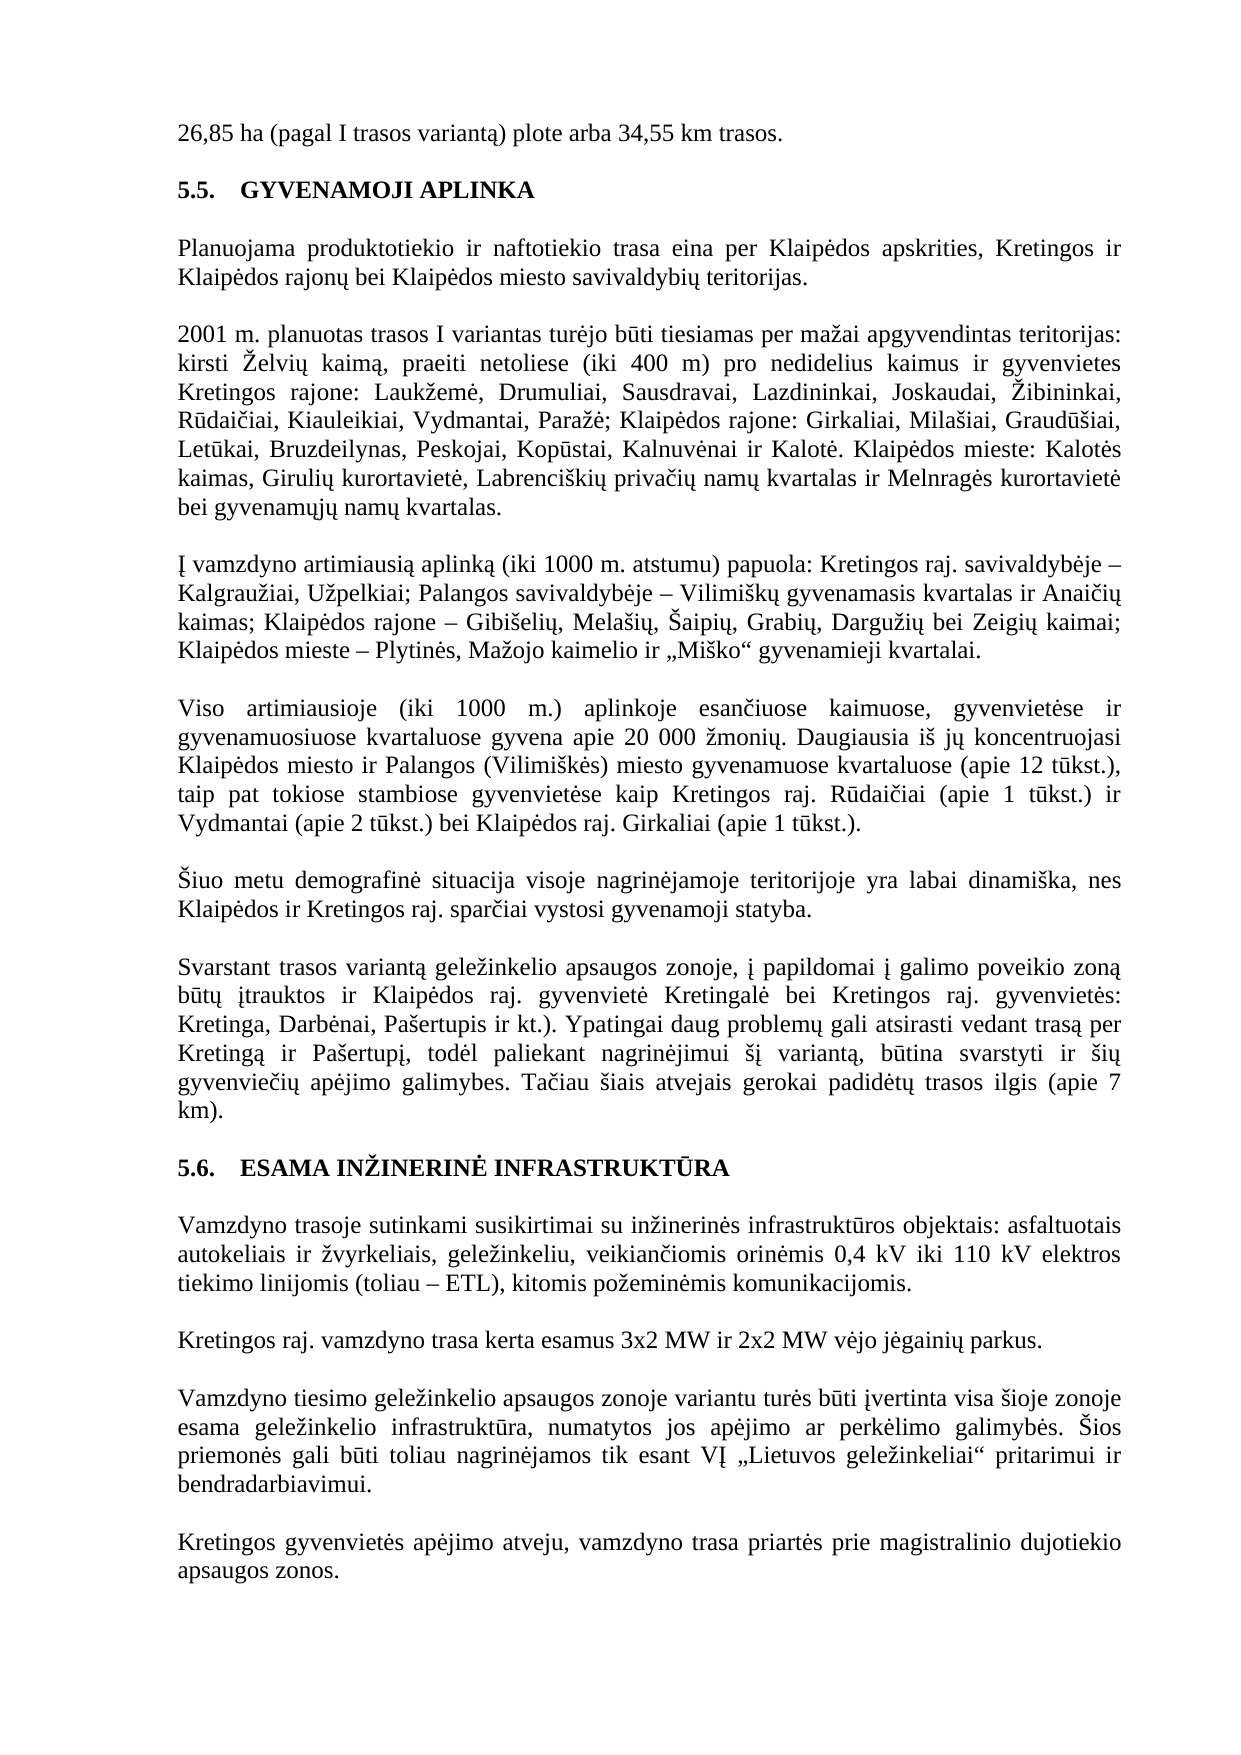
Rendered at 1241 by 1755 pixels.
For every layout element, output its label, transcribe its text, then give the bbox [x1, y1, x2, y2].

text Šiuo metu demografinė situacija visoje nagrinėjamoje teritorijoje yra labai dinamiška, nes Klaipėdos ir Kretingos raj. sparčiai vystosi gyvenamoji statyba. [177, 866, 1122, 923]
text Planuojama produktotiekio ir naftotiekio trasa eina per Klaipėdos apskrities, Kretingos ir Klaipėdos rajonų bei Klaipėdos miesto savivaldybių teritorijas. [177, 233, 1122, 291]
text 26,85 ha (pagal I trasos variantą) plote arba 34,55 km trasos. [177, 118, 1122, 147]
text Kretingos gyvenvietės apėjimo atveju, vamzdyno trasa priartės prie magistralinio dujotiekio apsaugos zonos. [177, 1527, 1122, 1584]
text Vamzdyno tiesimo geležinkelio apsaugos zonoje variantu turės būti įvertinta visa šioje zonoje esama geležinkelio infrastruktūra, numatytos jos apėjimo ar perkėlimo galimybės. Šios priemonės gali būti toliau nagrinėjamos tik esant VĮ „Lietuvos geležinkeliai“ pritarimui ir bendradarbiavimui. [177, 1383, 1122, 1498]
text Svarstant trasos variantą geležinkelio apsaugos zonoje, į papildomai į galimo poveikio zoną būtų įtrauktos ir Klaipėdos raj. gyvenvietė Kretingalė bei Kretingos raj. gyvenvietės: Kretinga, Darbėnai, Pašertupis ir kt.). Ypatingai daug problemų gali atsirasti vedant trasą per Kretingą ir Pašertupį, todėl paliekant nagrinėjimui šį variantą, būtina svarstyti ir šių gyvenviečių apėjimo galimybes. Tačiau šiais atvejais gerokai padidėtų trasos ilgis (apie 7 km). [177, 952, 1122, 1124]
text Kretingos raj. vamzdyno trasa kerta esamus 3x2 MW ir 2x2 MW vėjo jėgainių parkus. [177, 1326, 1122, 1354]
text 5.6. ESAMA INŽINERINĖ INFRASTRUKTŪRA [177, 1153, 1122, 1182]
text Viso artimiausioje (iki 1000 m.) aplinkoje esančiuose kaimuose, gyvenvietėse ir gyvenamuosiuose kvartaluose gyvena apie 20 000 žmonių. Daugiausia iš jų koncentruojasi Klaipėdos miesto ir Palangos (Vilimiškės) miesto gyvenamuose kvartaluose (apie 12 tūkst.), taip pat tokiose stambiose gyvenvietėse kaip Kretingos raj. Rūdaičiai (apie 1 tūkst.) ir Vydmantai (apie 2 tūkst.) bei Klaipėdos raj. Girkaliai (apie 1 tūkst.). [177, 693, 1122, 837]
text Vamzdyno trasoje sutinkami susikirtimai su inžinerinės infrastruktūros objektais: asfaltuotais autokeliais ir žvyrkeliais, geležinkeliu, veikiančiomis orinėmis 0,4 kV iki 110 kV elektros tiekimo linijomis (toliau – ETL), kitomis požeminėmis komunikacijomis. [177, 1211, 1122, 1297]
text Į vamzdyno artimiausią aplinką (iki 1000 m. atstumu) papuola: Kretingos raj. savivaldybėje –Kalgraužiai, Užpelkiai; Palangos savivaldybėje – Vilimiškų gyvenamasis kvartalas ir Anaičių kaimas; Klaipėdos rajone – Gibišelių, Melašių, Šaipių, Grabių, Dargužių bei Zeigių kaimai; Klaipėdos mieste – Plytinės, Mažojo kaimelio ir „Miško“ gyvenamieji kvartalai. [177, 549, 1122, 664]
text 2001 m. planuotas trasos I variantas turėjo būti tiesiamas per mažai apgyvendintas teritorijas: kirsti Želvių kaimą, praeiti netoliese (iki 400 m) pro nedidelius kaimus ir gyvenvietes Kretingos rajone: Laukžemė, Drumuliai, Sausdravai, Lazdininkai, Joskaudai, Žibininkai, Rūdaičiai, Kiauleikiai, Vydmantai, Paražė; Klaipėdos rajone: Girkaliai, Milašiai, Graudūšiai, Letūkai, Bruzdeilynas, Peskojai, Kopūstai, Kalnuvėnai ir Kalotė. Klaipėdos mieste: Kalotės kaimas, Girulių kurortavietė, Labrenciškių privačių namų kvartalas ir Melnragės kurortavietė bei gyvenamųjų namų kvartalas. [177, 319, 1122, 521]
text 5.5. GYVENAMOJI APLINKA [177, 176, 1122, 204]
